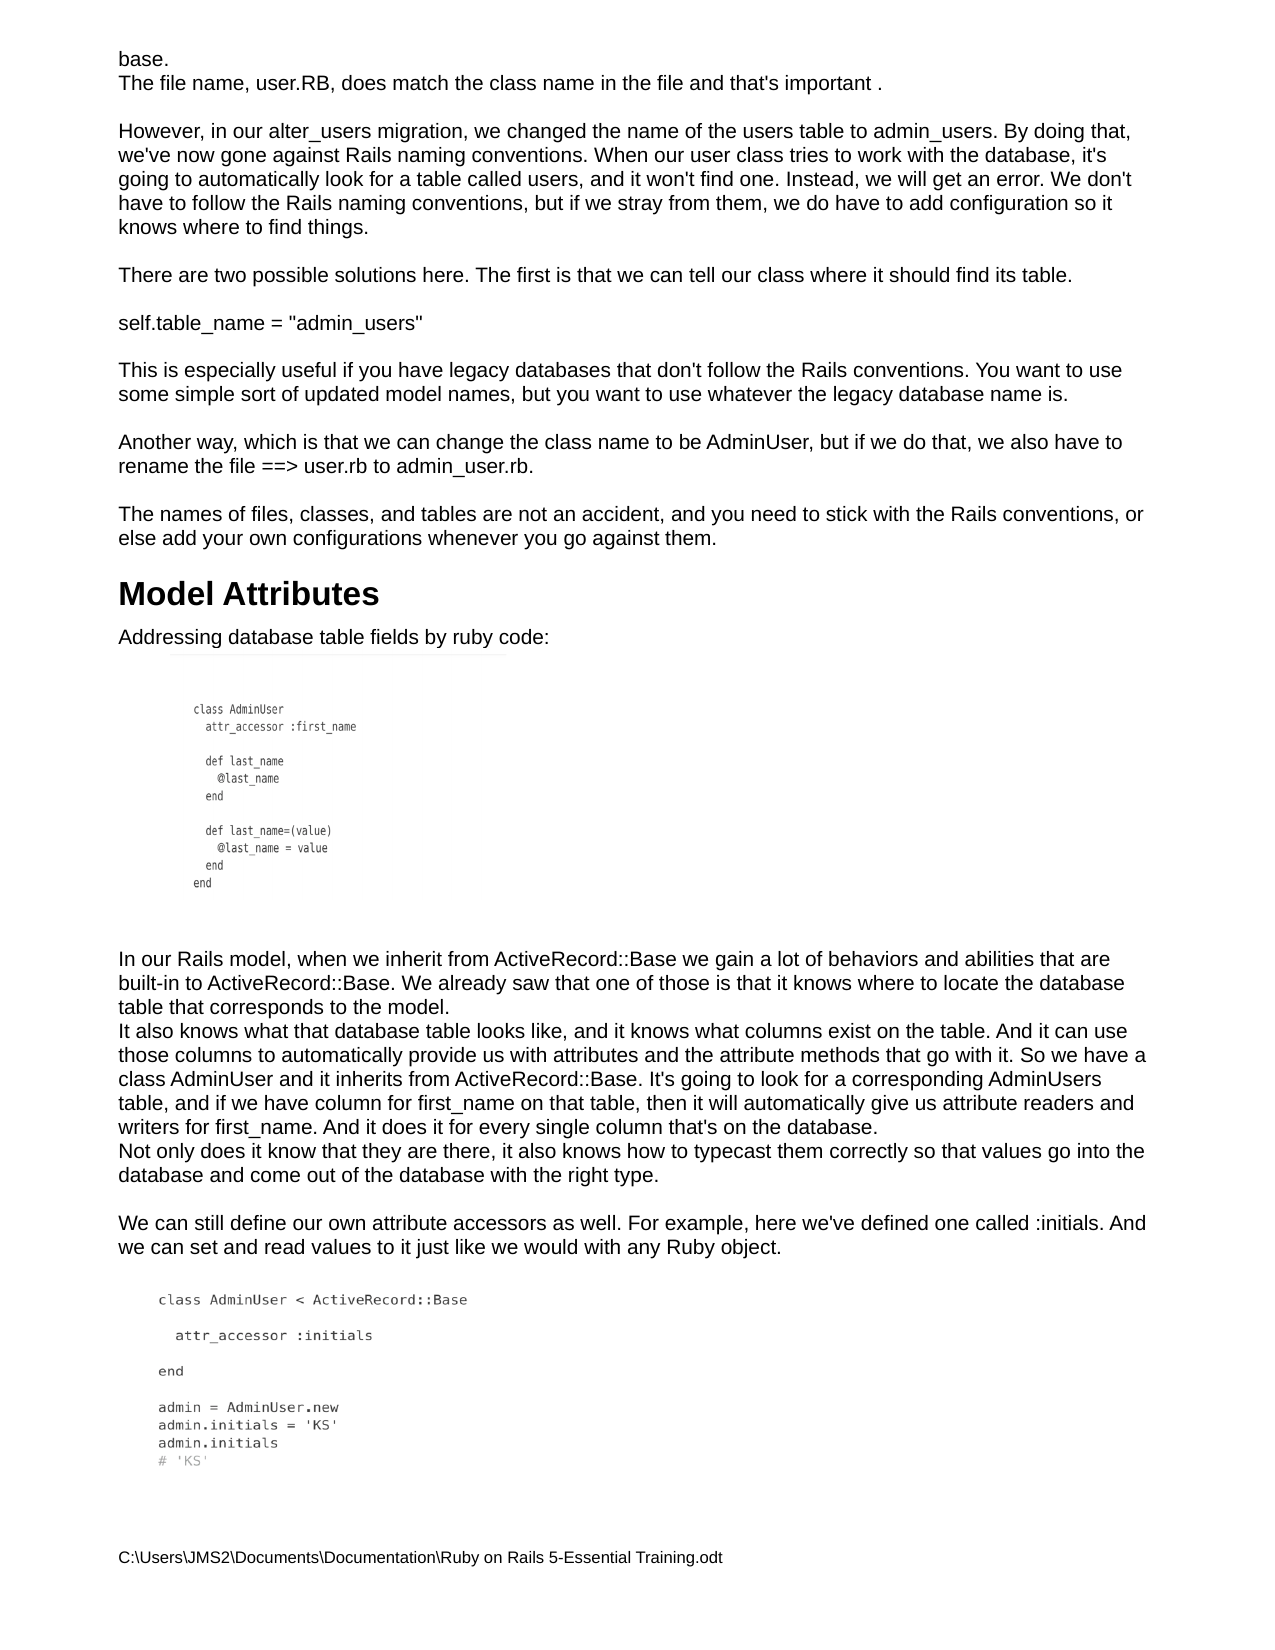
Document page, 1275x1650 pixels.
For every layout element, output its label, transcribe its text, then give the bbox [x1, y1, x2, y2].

picture [180, 648, 507, 900]
text self.table_name = "admin_users" [118, 310, 1157, 334]
text It also knows what that database table looks like, and it knows what columns exist on the table. And it can use those columns to automatically provide us with attributes and the attribute methods that go with it. So we have a class AdminUser and it inherits from ActiveRecord::Base. It's going to look for a corresponding AdminUsers table, and if we have column for first_name on that table, then it will automatically give us attribute readers and writers for first_name. And it does it for every single column that's on the database. [118, 1019, 1157, 1139]
text The file name, user.RB, does match the class name in the file and that's important . [118, 71, 1157, 95]
text The names of files, classes, and tables are not an accident, and you need to stick with the Rails conventions, or else add your own configurations whenever you go against them. [118, 502, 1157, 550]
text We can still define our own attribute accessors as well. For example, here we've defined one called :initials. And we can set and read values to it just like we would with any Ruby object. [118, 1211, 1157, 1259]
text This is especially useful if you have legacy databases that don't follow the Rails conventions. You want to use some simple sort of updated model names, but you want to use whatever the legacy database name is. [118, 358, 1157, 406]
picture [141, 1261, 560, 1485]
text Another way, which is that we can change the class name to be AdminUser, but if we do that, we also have to rename the file ==> user.rb to admin_user.rb. [118, 430, 1157, 478]
text However, in our alter_users migration, we changed the name of the users table to admin_users. By doing that, we've now gone against Rails naming conventions. When our user class tries to work with the database, it's going to automatically look for a table called users, and it won't find one. Instead, we will get an error. We don't have to follow the Rails naming conventions, but if we stray from them, we do have to add configuration so it knows where to find things. [118, 119, 1157, 238]
text base. [118, 47, 1157, 71]
text Addressing database table fields by ruby code: [118, 625, 1157, 649]
text In our Rails model, when we inherit from ActiveRecord::Base we gain a lot of behaviors and abilities that are built-in to ActiveRecord::Base. We already saw that one of those is that it knows where to locate the database table that corresponds to the model. [118, 947, 1157, 1019]
text There are two possible solutions here. The first is that we can tell our class where it should find its table. [118, 262, 1157, 286]
subtitle Model Attributes [118, 574, 1157, 612]
text Not only does it know that they are there, it also knows how to typecast them correctly so that values go into the database and come out of the database with the right type. [118, 1139, 1157, 1187]
